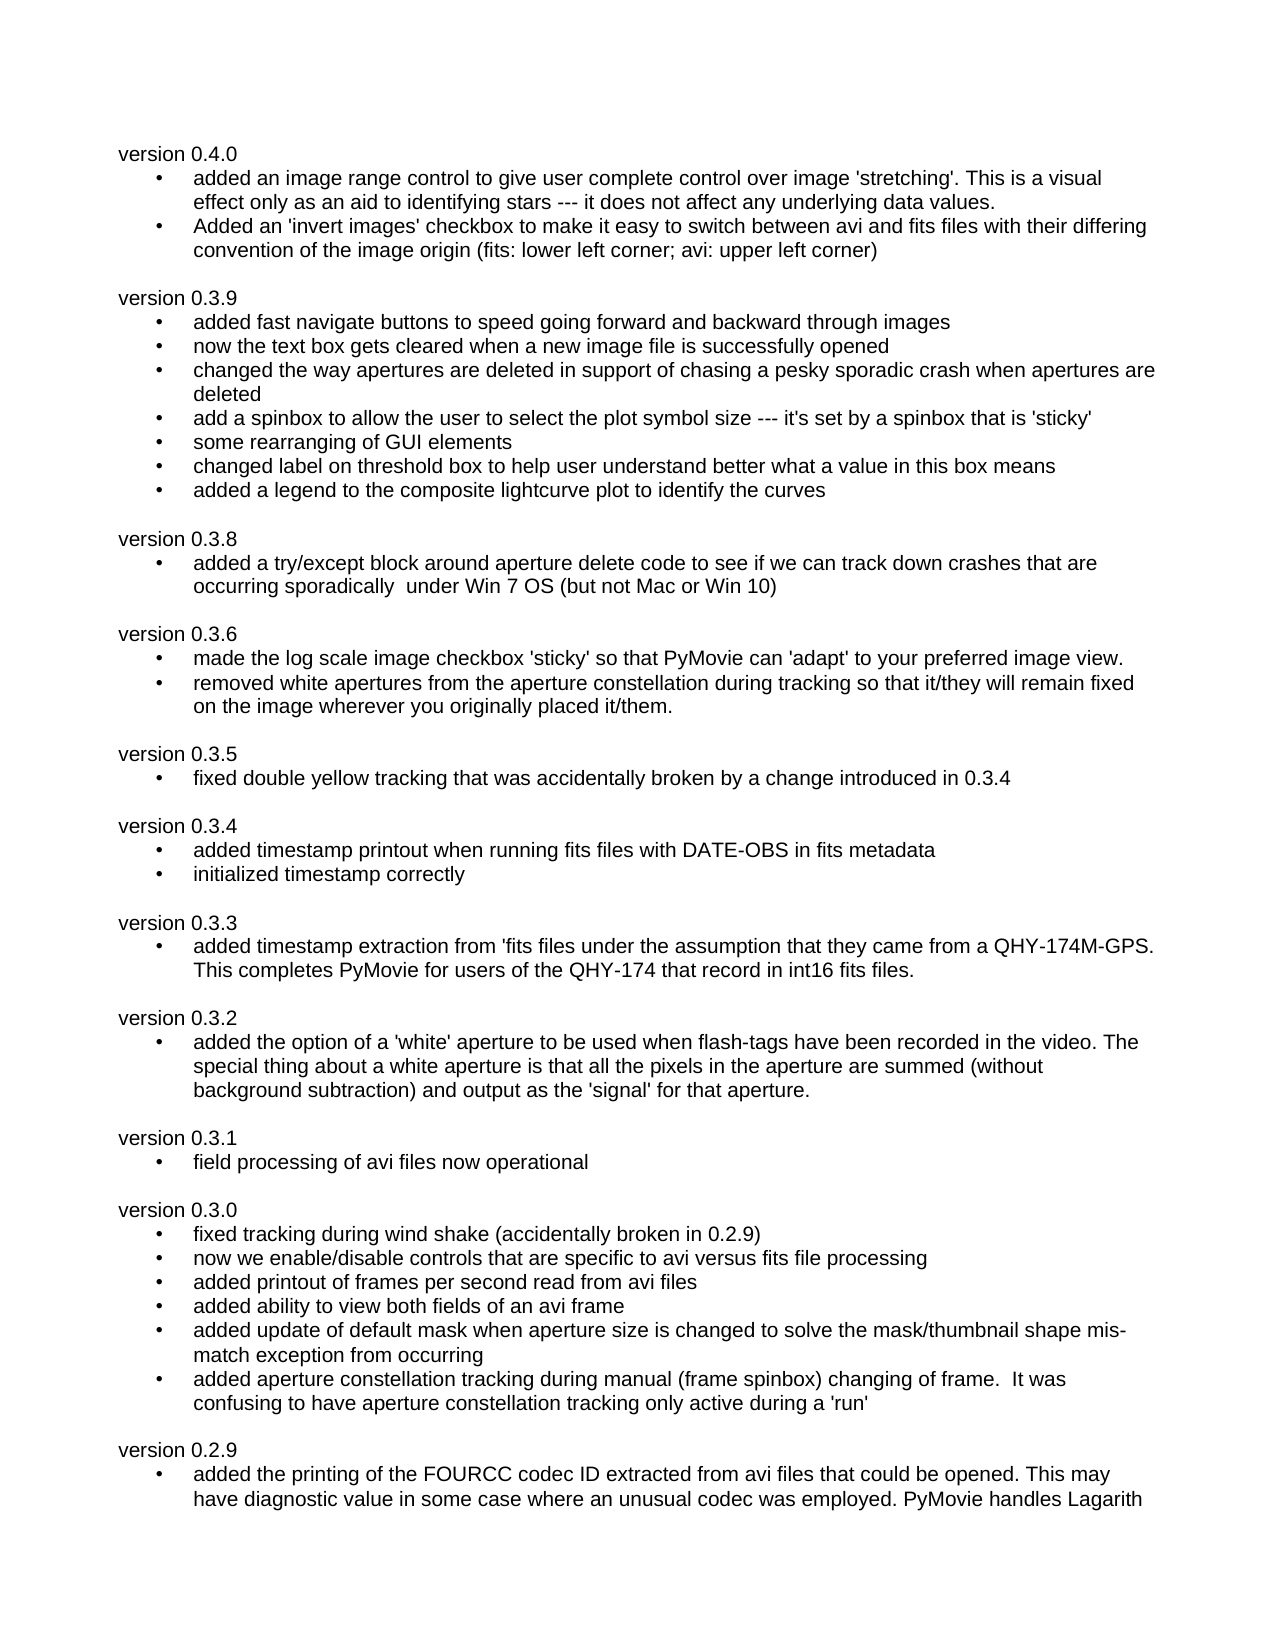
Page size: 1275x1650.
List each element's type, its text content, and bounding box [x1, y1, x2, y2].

list initialized timestamp correctly [156, 862, 1157, 910]
list changed the way apertures are deleted in support of chasing a pesky sporadic crash when apertures are deleted [156, 358, 1157, 406]
list now we enable/disable controls that are specific to avi versus fits file processing [156, 1246, 1157, 1270]
text version 0.3.6 [118, 622, 1157, 646]
list added ability to view both fields of an avi frame [156, 1294, 1157, 1318]
list added the printing of the FOURCC codec ID extracted from avi files that could be opened. This may have diagnostic value in some case where an unusual codec was employed. PyMovie handles Lagarith [156, 1462, 1157, 1510]
list added a legend to the composite lightcurve plot to identify the curves [156, 478, 1157, 526]
list fixed tracking during wind shake (accidentally broken in 0.2.9) [156, 1222, 1157, 1246]
text version 0.4.0 [118, 142, 1157, 166]
list made the log scale image checkbox 'sticky' so that PyMovie can 'adapt' to your preferred image view. [156, 646, 1157, 670]
list added fast navigate buttons to speed going forward and backward through images [156, 310, 1157, 334]
list changed label on threshold box to help user understand better what a value in this box means [156, 454, 1157, 478]
list added a try/except block around aperture delete code to see if we can track down crashes that are occurring sporadically under Win 7 OS (but not Mac or Win 10) [156, 550, 1157, 598]
text version 0.3.3 [118, 910, 1157, 934]
list add a spinbox to allow the user to select the plot symbol size --- it's set by a spinbox that is 'sticky' [156, 406, 1157, 430]
list added update of default mask when aperture size is changed to solve the mask/thumbnail shape mis-match exception from occurring [156, 1318, 1157, 1366]
list added an image range control to give user complete control over image 'stretching'. This is a visual effect only as an aid to identifying stars --- it does not affect any underlying data values. [156, 166, 1157, 214]
text version 0.3.1 [118, 1126, 1157, 1150]
list removed white apertures from the aperture constellation during tracking so that it/they will remain fixed on the image wherever you originally placed it/them. [156, 670, 1157, 742]
list added printout of frames per second read from avi files [156, 1270, 1157, 1294]
list [156, 118, 1157, 142]
text version 0.3.9 [118, 286, 1157, 310]
text version 0.3.5 [118, 742, 1157, 766]
text version 0.2.9 [118, 1438, 1157, 1462]
list added the option of a 'white' aperture to be used when flash-tags have been recorded in the video. The special thing about a white aperture is that all the pixels in the aperture are summed (without background subtraction) and output as the 'signal' for that aperture. [156, 1030, 1157, 1126]
text version 0.3.0 [118, 1198, 1157, 1222]
list now the text box gets cleared when a new image file is successfully opened [156, 334, 1157, 358]
list added aperture constellation tracking during manual (frame spinbox) changing of frame. It was confusing to have aperture constellation tracking only active during a 'run' [156, 1366, 1157, 1438]
list field processing of avi files now operational [156, 1150, 1157, 1198]
list added timestamp printout when running fits files with DATE-OBS in fits metadata [156, 838, 1157, 862]
text version 0.3.8 [118, 526, 1157, 550]
text version 0.3.4 [118, 814, 1157, 838]
list fixed double yellow tracking that was accidentally broken by a change introduced in 0.3.4 [156, 766, 1157, 814]
list some rearranging of GUI elements [156, 430, 1157, 454]
text version 0.3.2 [118, 1006, 1157, 1030]
list Added an 'invert images' checkbox to make it easy to switch between avi and fits files with their differing convention of the image origin (fits: lower left corner; avi: upper left corner) [156, 214, 1157, 286]
list added timestamp extraction from 'fits files under the assumption that they came from a QHY-174M-GPS. This completes PyMovie for users of the QHY-174 that record in int16 fits files. [156, 934, 1157, 1006]
